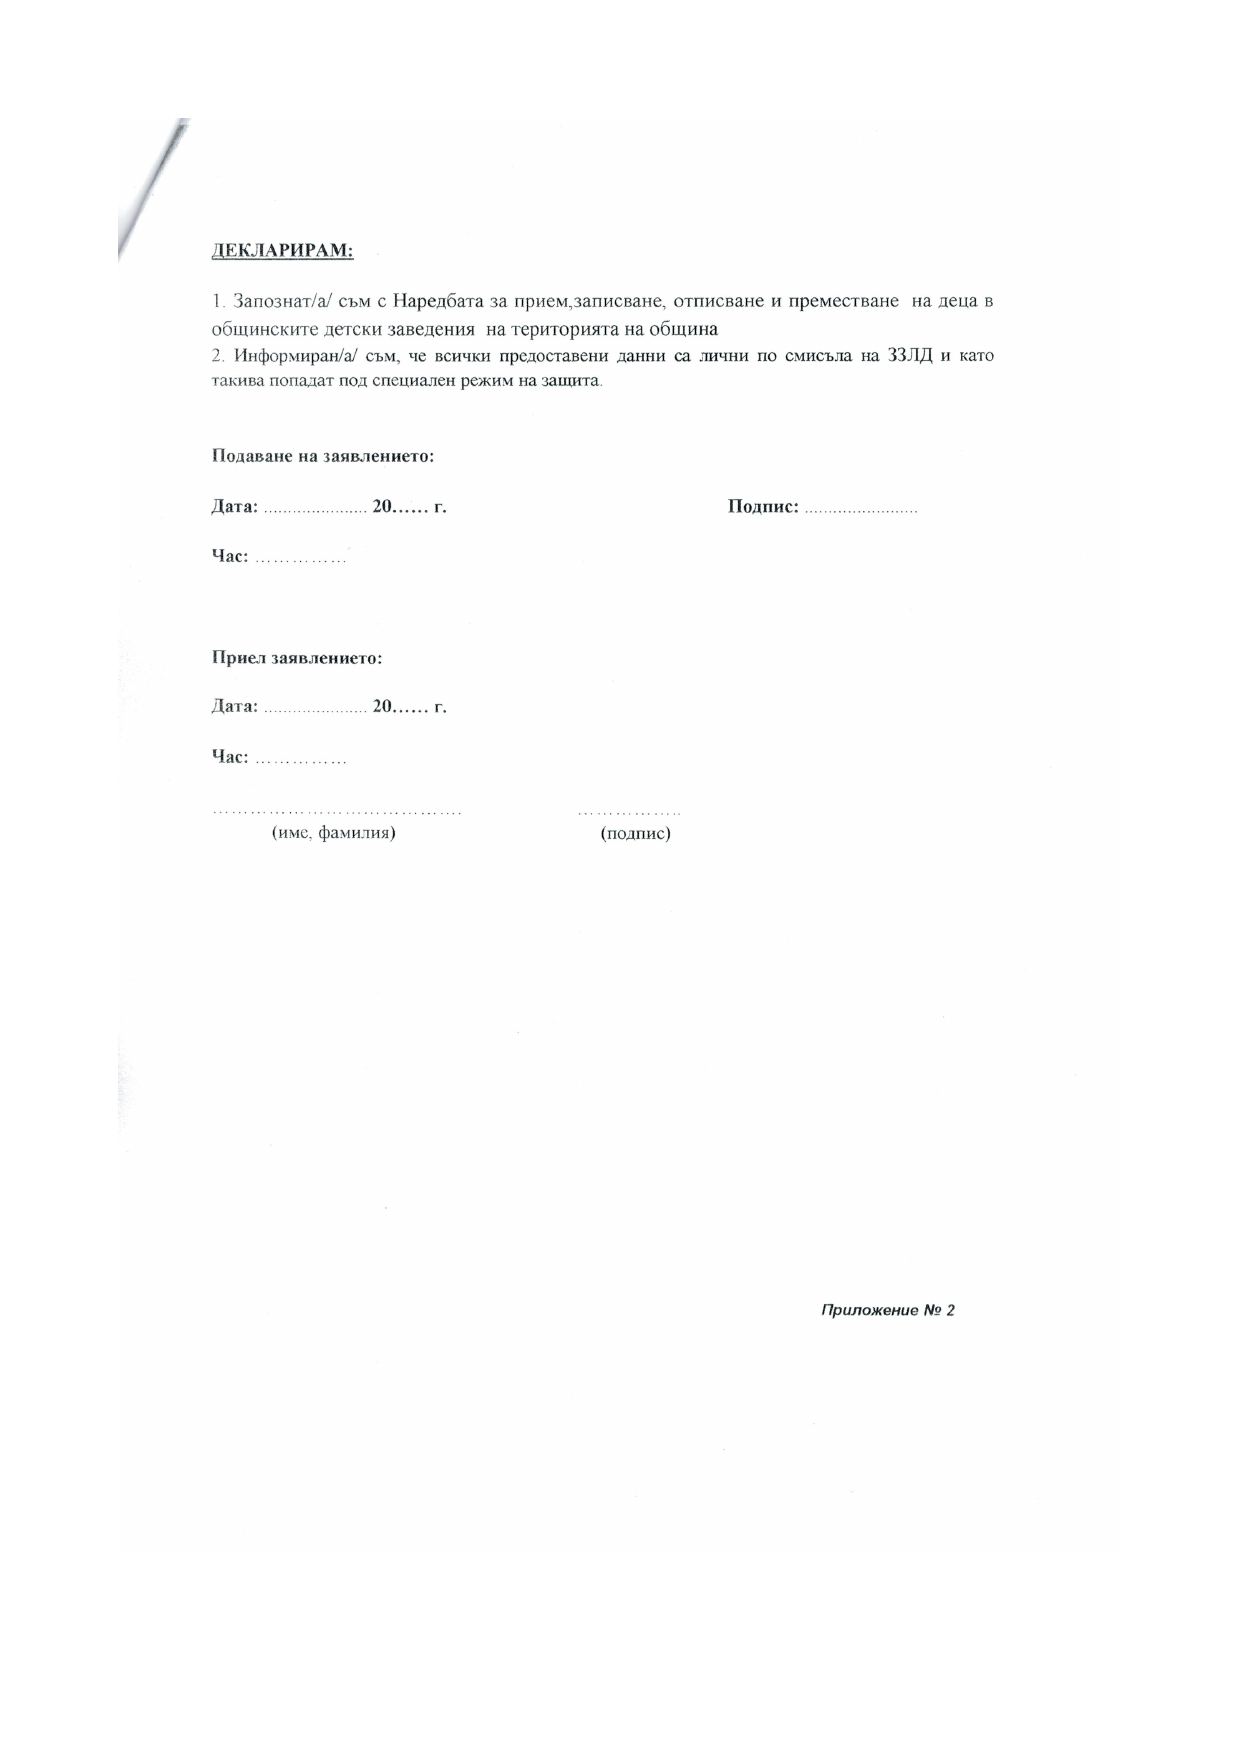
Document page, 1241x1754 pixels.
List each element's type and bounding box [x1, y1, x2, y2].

picture [118, 118, 1123, 1551]
